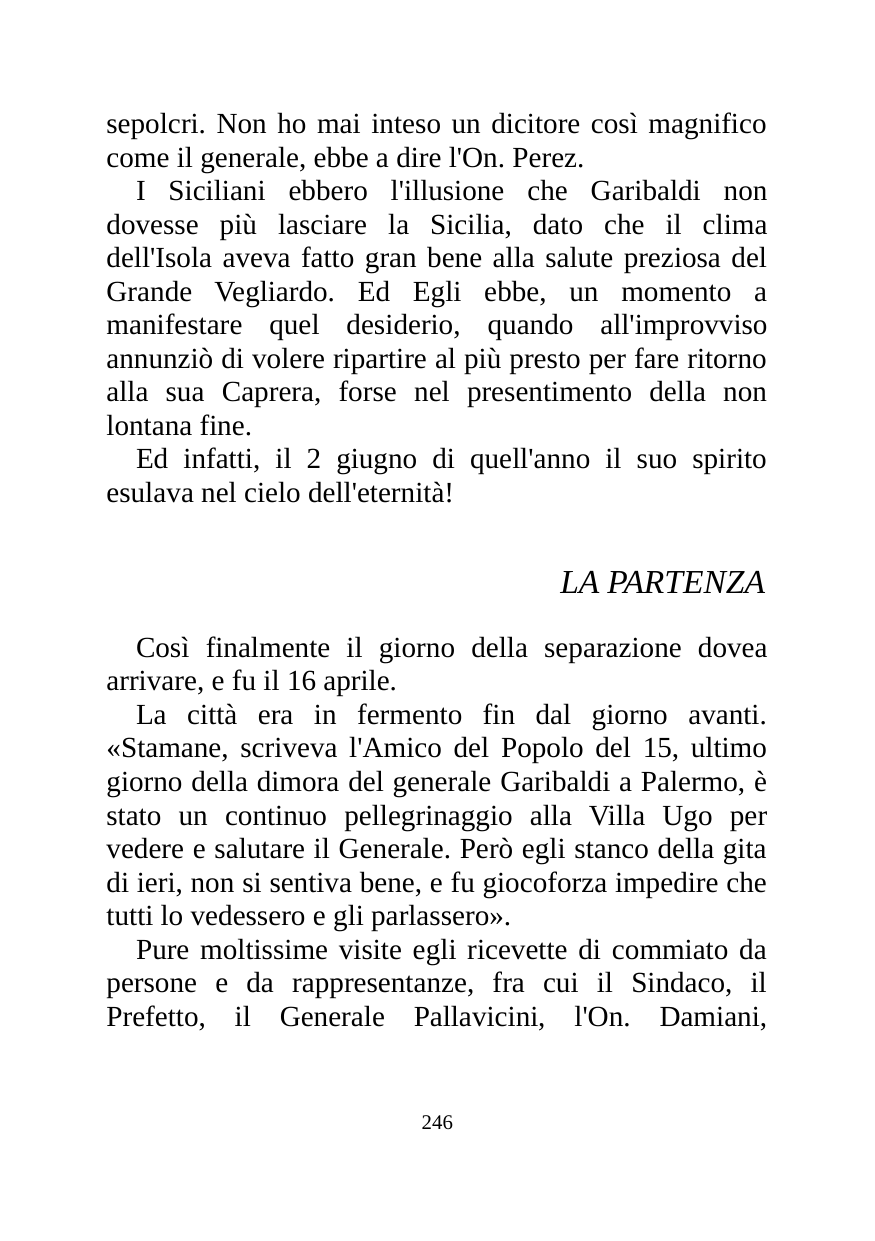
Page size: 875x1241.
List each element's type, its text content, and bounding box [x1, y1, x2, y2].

text La città era in fermento fin dal giorno avanti. «Stamane, scriveva l'Amico del Popolo del 15, ultimo giorno della dimora del generale Garibaldi a Palermo, è stato un continuo pellegrinaggio alla Villa Ugo per vedere e salutare il Generale. Però egli stanco della gita di ieri, non si sentiva bene, e fu giocoforza impedire che tutti lo vedessero e gli parlassero». [106, 697, 768, 932]
text sepolcri. Non ho mai inteso un dicitore così magnifico come il generale, ebbe a dire l'On. Perez. [106, 106, 768, 173]
text Così finalmente il giorno della separazione dovea arrivare, e fu il 16 aprile. [106, 630, 768, 697]
text Ed infatti, il 2 giugno di quell'anno il suo spirito esulava nel cielo dell'eternità! [106, 442, 768, 509]
subtitle LA PARTENZA [106, 562, 768, 601]
text I Siciliani ebbero l'illusione che Garibaldi non dovesse più lasciare la Sicilia, dato che il clima dell'Isola aveva fatto gran bene alla salute preziosa del Grande Vegliardo. Ed Egli ebbe, un momento a manifestare quel desiderio, quando all'improvviso annunziò di volere ripartire al più presto per fare ritorno alla sua Caprera, forse nel presentimento della non lontana fine. [106, 173, 768, 442]
text Pure moltissime visite egli ricevette di commiato da persone e da rappresentanze, fra cui il Sindaco, il Prefetto, il Generale Pallavicini, l'On. Damiani, [106, 932, 768, 1032]
